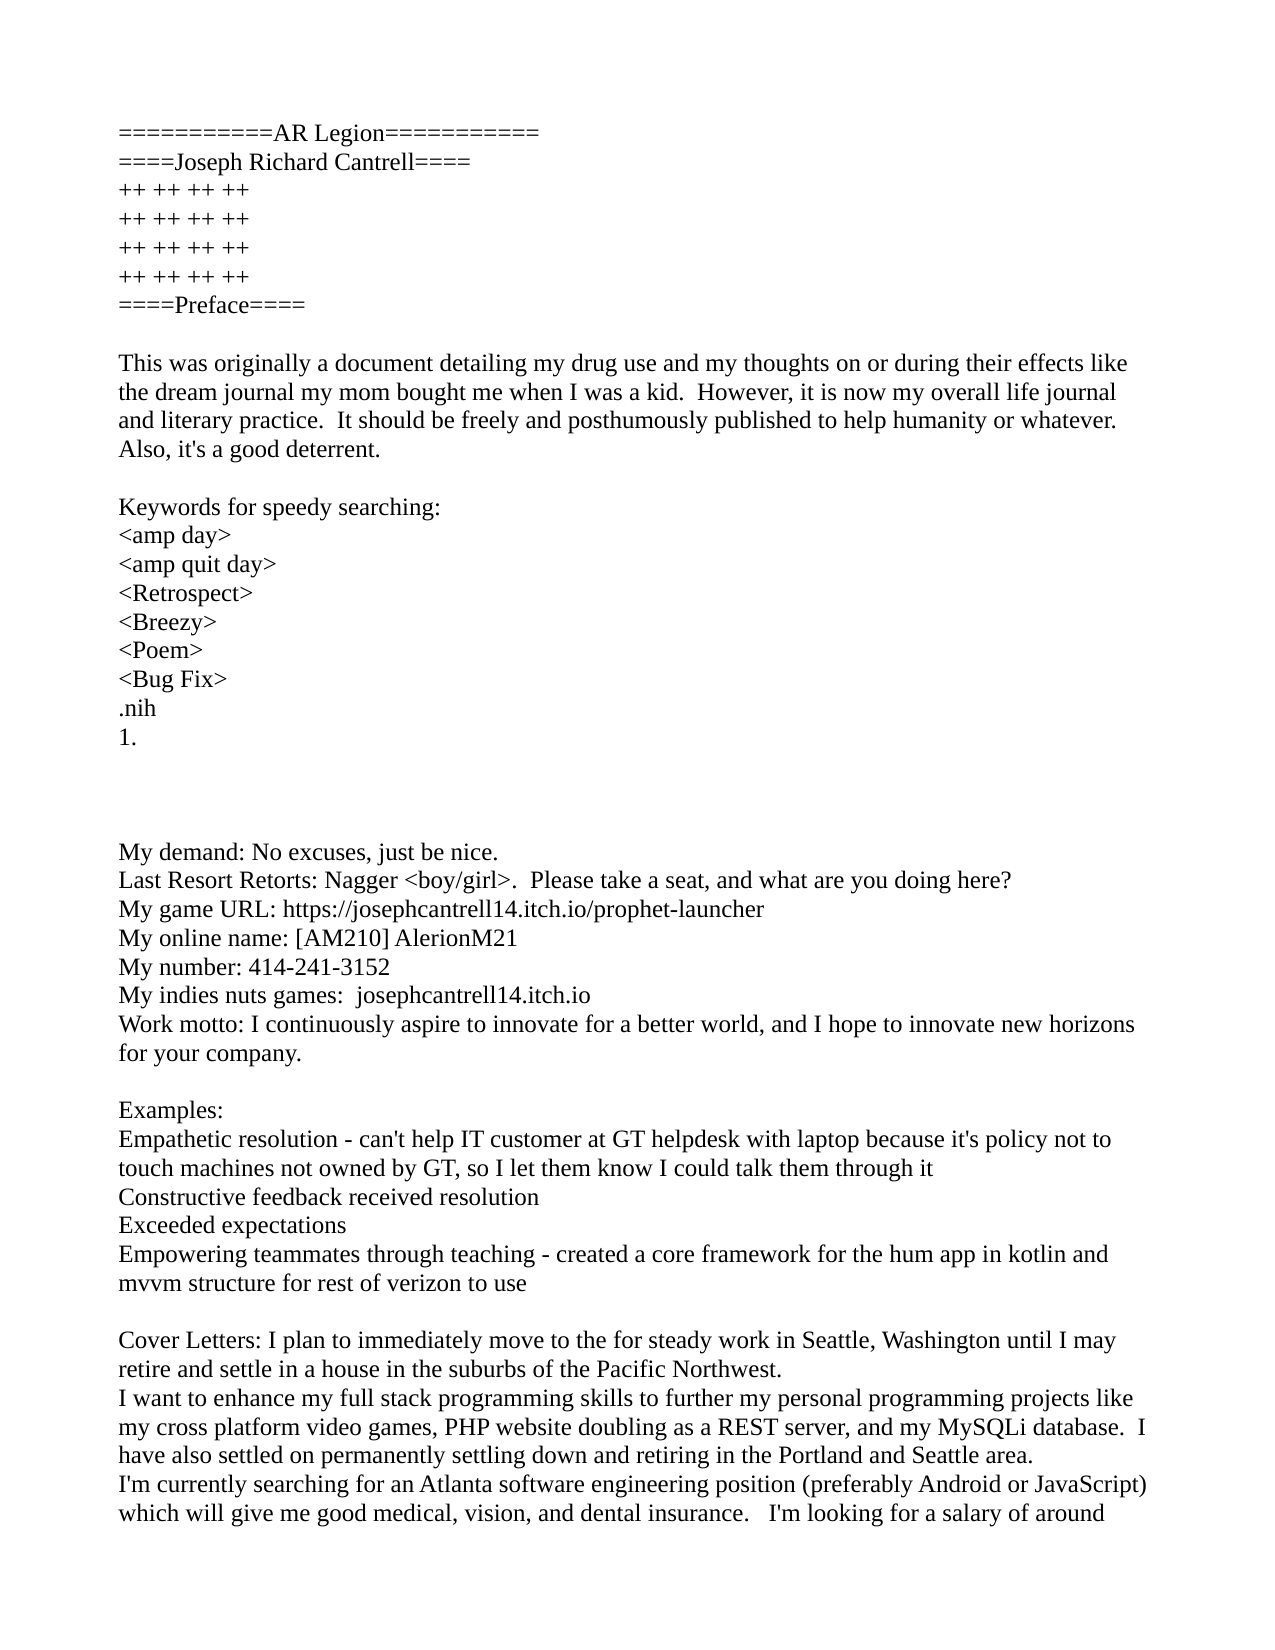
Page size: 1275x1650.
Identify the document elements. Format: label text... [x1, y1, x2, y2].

text ++ ++ ++ ++ [118, 233, 1157, 262]
text <Poem> [118, 636, 1157, 664]
text ====Preface==== [118, 291, 1157, 319]
text 1. [118, 722, 1157, 751]
text My game URL: https://josephcantrell14.itch.io/prophet-launcher [118, 894, 1157, 923]
text ++ ++ ++ ++ [118, 262, 1157, 291]
text ===========AR Legion=========== [118, 118, 1157, 147]
text I'm currently searching for an Atlanta software engineering position (preferably Android or JavaScript) which will give me good medical, vision, and dental insurance. I'm looking for a salary of around [118, 1469, 1157, 1527]
text <amp day> [118, 521, 1157, 549]
text <Bug Fix> [118, 664, 1157, 693]
text Empathetic resolution - can't help IT customer at GT helpdesk with laptop because it's policy not to touch machines not owned by GT, so I let them know I could talk them through it [118, 1124, 1157, 1182]
text .nih [118, 693, 1157, 722]
text Last Resort Retorts: Nagger <boy/girl>. Please take a seat, and what are you doing here? [118, 866, 1157, 894]
text My demand: No excuses, just be nice. [118, 837, 1157, 866]
text I want to enhance my full stack programming skills to further my personal programming projects like my cross platform video games, PHP website doubling as a REST server, and my MySQLi database. I have also settled on permanently settling down and retiring in the Portland and Seattle area. [118, 1383, 1157, 1469]
text Work motto: I continuously aspire to innovate for a better world, and I hope to innovate new horizons for your company. [118, 1009, 1157, 1067]
text This was originally a document detailing my drug use and my thoughts on or during their effects like the dream journal my mom bought me when I was a kid. However, it is now my overall life journal and literary practice. It should be freely and posthumously published to help humanity or whatever. Also, it's a good deterrent. [118, 348, 1157, 463]
text Exceeded expectations [118, 1211, 1157, 1239]
text <Retrospect> [118, 578, 1157, 607]
text ====Joseph Richard Cantrell==== [118, 147, 1157, 176]
text My number: 414-241-3152 [118, 952, 1157, 981]
text Examples: [118, 1096, 1157, 1124]
text My indies nuts games: josephcantrell14.itch.io [118, 981, 1157, 1009]
text Constructive feedback received resolution [118, 1182, 1157, 1211]
text Keywords for speedy searching: [118, 492, 1157, 521]
text ++ ++ ++ ++ [118, 176, 1157, 204]
text My online name: [AM210] AlerionM21 [118, 923, 1157, 952]
text ++ ++ ++ ++ [118, 204, 1157, 233]
text <amp quit day> [118, 549, 1157, 578]
text Cover Letters: I plan to immediately move to the for steady work in Seattle, Washington until I may retire and settle in a house in the suburbs of the Pacific Northwest. [118, 1326, 1157, 1383]
text Empowering teammates through teaching - created a core framework for the hum app in kotlin and mvvm structure for rest of verizon to use [118, 1239, 1157, 1297]
text <Breezy> [118, 607, 1157, 636]
